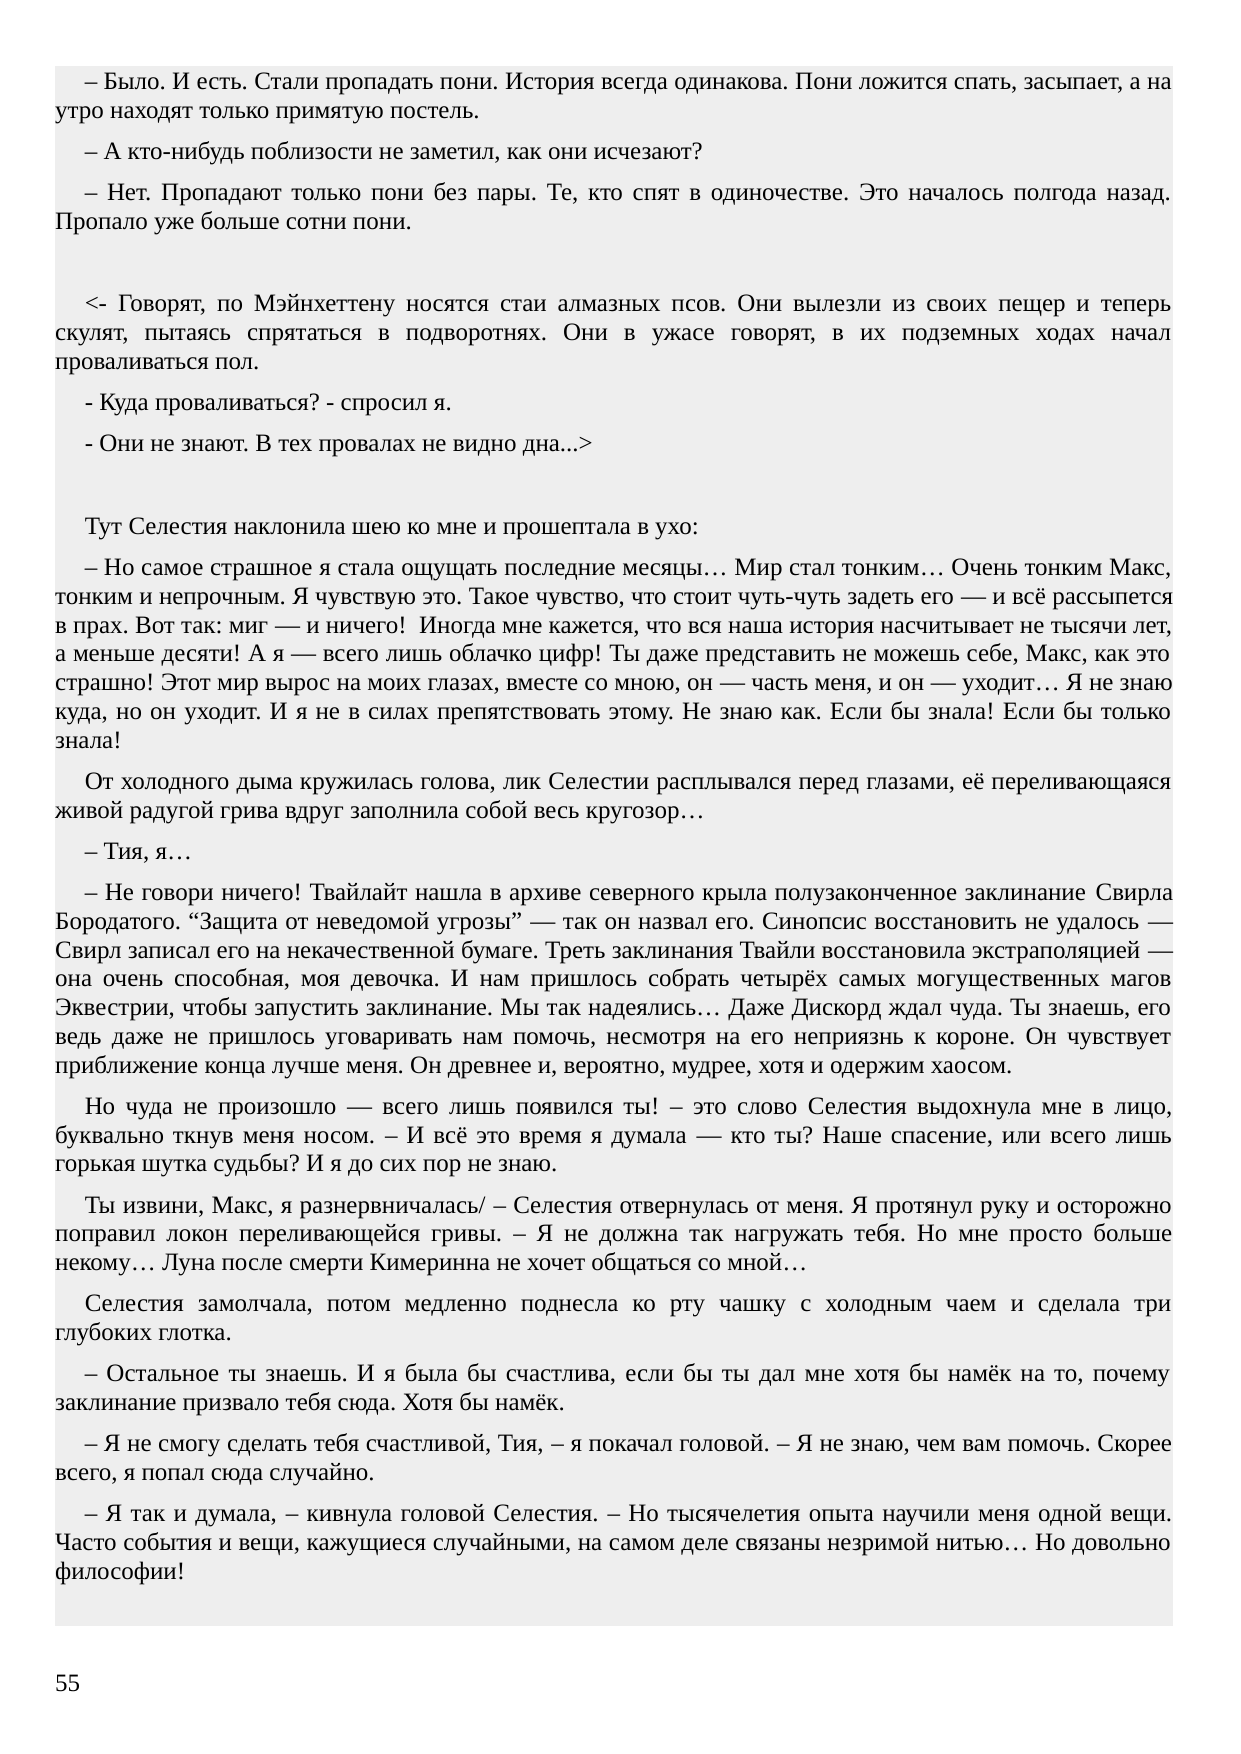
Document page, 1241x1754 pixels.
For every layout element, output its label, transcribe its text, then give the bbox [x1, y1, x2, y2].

text – Было. И есть. Стали пропадать пони. История всегда одинакова. Пони ложится спать, засыпает, а на утро находят только примятую постель. [55, 66, 1173, 123]
text - Они не знают. В тех провалах не видно дна...> [55, 428, 1173, 457]
text От холодного дыма кружилась голова, лик Селестии расплывался перед глазами, её переливающаяся живой радугой грива вдруг заполнила собой весь кругозор… [55, 766, 1173, 823]
text – Нет. Пропадают только пони без пары. Те, кто спят в одиночестве. Это началось полгода назад. Пропало уже больше сотни пони. [55, 177, 1173, 235]
text <- Говорят, по Мэйнхеттену носятся стаи алмазных псов. Они вылезли из своих пещер и теперь скулят, пытаясь спрятаться в подворотнях. Они в ужасе говорят, в их подземных ходах начал проваливаться пол. [55, 288, 1173, 375]
text – Не говори ничего! Твайлайт нашла в архиве северного крыла полузаконченное заклинание Cвирла Бородатого. “Защита от неведомой угрозы” — так он назвал его. Синопсис восстановить не удалось — Свирл записал его на некачественной бумаге. Треть заклинания Твайли восстановила экстраполяцией — она очень способная, моя девочка. И нам пришлось собрать четырёх самых могущественных магов Эквестрии, чтобы запустить заклинание. Мы так надеялись… Даже Дискорд ждал чуда. Ты знаешь, его ведь даже не пришлось уговаривать нам помочь, несмотря на его неприязнь к короне. Он чувствует приближение конца лучше меня. Он древнее и, вероятно, мудрее, хотя и одержим хаосом. [55, 877, 1173, 1078]
text – Остальное ты знаешь. И я была бы счастлива, если бы ты дал мне хотя бы намёк на то, почему заклинание призвало тебя сюда. Хотя бы намёк. [55, 1358, 1173, 1416]
text – Я не смогу сделать тебя счастливой, Тия, – я покачал головой. – Я не знаю, чем вам помочь. Скорее всего, я попал сюда случайно. [55, 1428, 1173, 1486]
text – Я так и думала, – кивнула головой Селестия. – Но тысячелетия опыта научили меня одной вещи. Часто события и вещи, кажущиеся случайными, на самом деле связаны незримой нитью… Но довольно философии! [55, 1498, 1173, 1585]
text – Но самое страшное я стала ощущать последние месяцы… Мир стал тонким… Очень тонким Макс, тонким и непрочным. Я чувствую это. Такое чувство, что стоит чуть-чуть задеть его — и всё рассыпется в прах. Вот так: миг — и ничего! Иногда мне кажется, что вся наша история насчитывает не тысячи лет, а меньше десяти! А я — всего лишь облачко цифр! Ты даже представить не можешь себе, Макс, как это страшно! Этот мир вырос на моих глазах, вместе со мною, он — часть меня, и он — уходит… Я не знаю куда, но он уходит. И я не в силах препятствовать этому. Не знаю как. Если бы знала! Если бы только знала! [55, 552, 1173, 753]
text - Куда проваливаться? - спросил я. [55, 387, 1173, 416]
text – Тия, я… [55, 836, 1173, 865]
text – А кто-нибудь поблизости не заметил, как они исчезают? [55, 136, 1173, 165]
text Ты извини, Макс, я разнервничалась/ – Селестия отвернулась от меня. Я протянул руку и осторожно поправил локон переливающейся гривы. – Я не должна так нагружать тебя. Но мне просто больше некому… Луна после смерти Кимеринна не хочет общаться со мной… [55, 1190, 1173, 1276]
text Но чуда не произошло — всего лишь появился ты! – это слово Селестия выдохнула мне в лицо, буквально ткнув меня носом. – И всё это время я думала — кто ты? Наше спасение, или всего лишь горькая шутка судьбы? И я до сих пор не знаю. [55, 1091, 1173, 1177]
text Селестия замолчала, потом медленно поднесла ко рту чашку с холодным чаем и сделала три глубоких глотка. [55, 1288, 1173, 1346]
text Тут Селестия наклонила шею ко мне и прошептала в ухо: [55, 511, 1173, 540]
